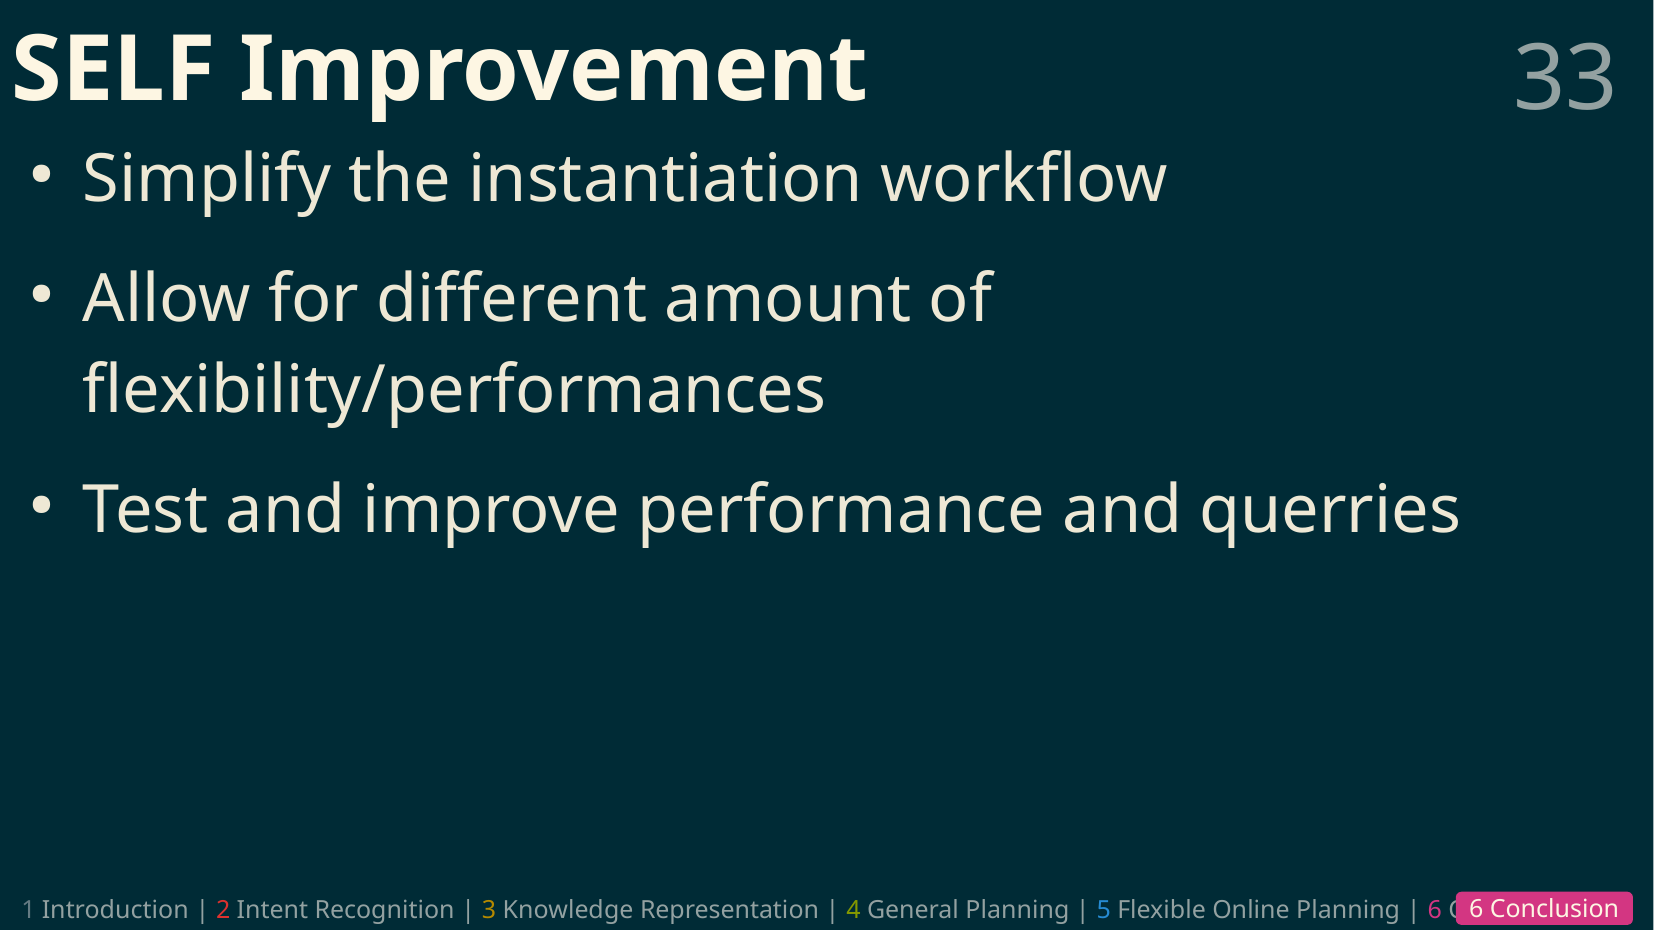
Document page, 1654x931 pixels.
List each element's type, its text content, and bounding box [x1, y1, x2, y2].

text_box 6 Conclusion [1455, 891, 1633, 925]
title SELF Improvement [11, 8, 1501, 122]
list Simplify the instantiation workflow Allow for different amount of flexibility/performances Test and improve performance and querries [11, 129, 1642, 885]
